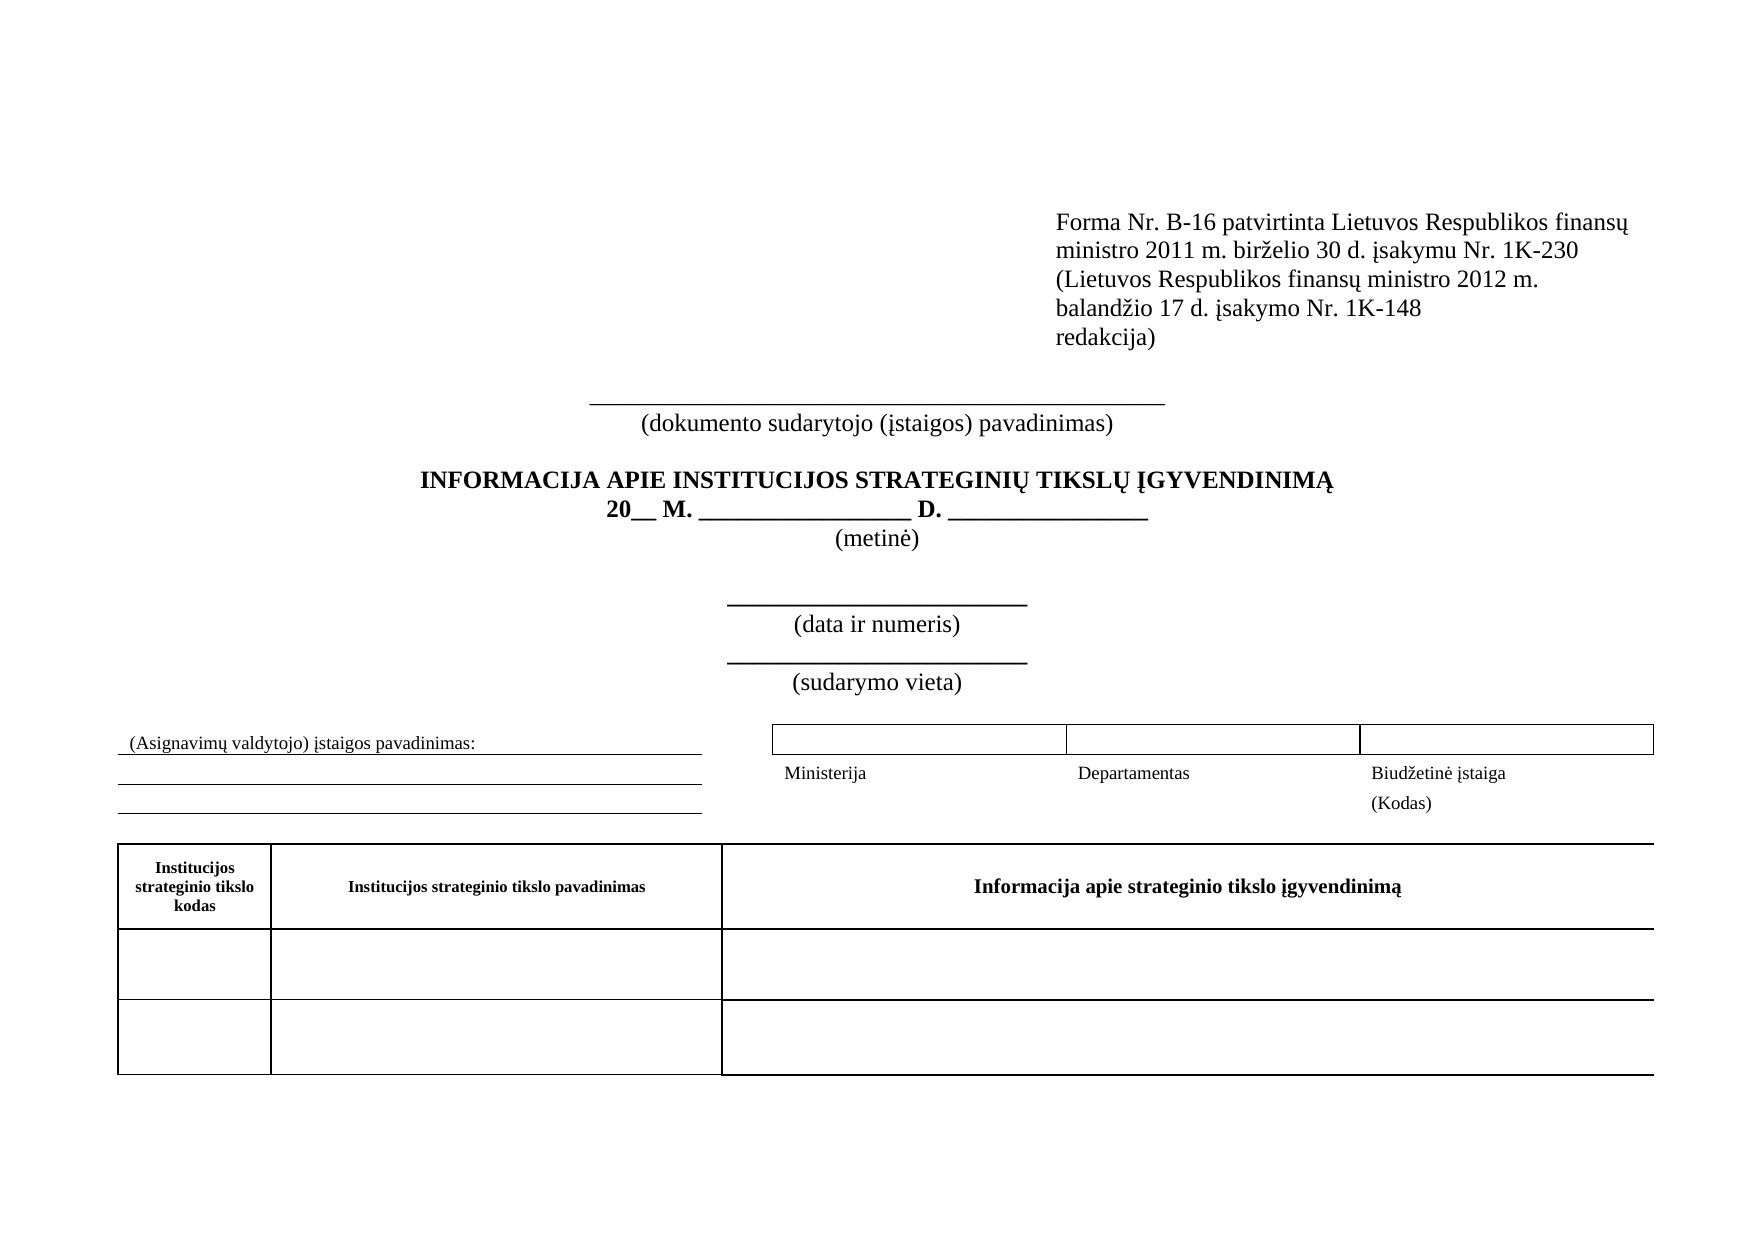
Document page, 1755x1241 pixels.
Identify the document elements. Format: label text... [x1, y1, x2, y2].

table_cell (Kodas) [1360, 784, 1653, 813]
table_header Informacija apie strateginio tikslo įgyvendinimą [723, 845, 1653, 927]
text ______________________________________________ [118, 379, 1636, 408]
table_cell [702, 784, 773, 813]
table_cell [118, 785, 702, 813]
text ________________________ [118, 638, 1636, 667]
text (metinė) [118, 523, 1636, 552]
table_header [1067, 725, 1359, 754]
table_cell [119, 930, 270, 999]
table_header [1361, 725, 1653, 754]
table_cell Departamentas [1066, 755, 1360, 783]
text (dokumento sudarytojo (įstaigos) pavadinimas) [118, 408, 1636, 437]
table_header [702, 724, 772, 754]
table_header (Asignavimų valdytojo) įstaigos pavadinimas: [118, 724, 702, 754]
table_header Institucijos strateginio tikslo pavadinimas [272, 845, 721, 927]
text redakcija) [1056, 322, 1636, 350]
table_header Institucijos strateginio tikslo kodas [119, 845, 270, 927]
table_cell Ministerija [773, 755, 1066, 783]
table_cell [1066, 784, 1360, 813]
table_cell [272, 930, 721, 999]
text (Lietuvos Respublikos finansų ministro 2012 m. balandžio 17 d. įsakymo Nr. 1K-148 [1056, 264, 1636, 322]
table_header [773, 725, 1066, 754]
text Forma Nr. B-16 patvirtinta Lietuvos Respublikos finansų ministro 2011 m. birželio 30 d. įsakymu Nr. 1K-230 [1056, 207, 1636, 264]
table_cell [118, 755, 702, 783]
table_cell [272, 1000, 721, 1074]
table_cell [723, 930, 1653, 999]
text 20__ M. _________________ D. ________________ [118, 494, 1636, 523]
table_cell [773, 784, 1066, 813]
table_cell [723, 1001, 1653, 1074]
table_cell Biudžetinė įstaiga [1360, 755, 1653, 783]
table_cell [119, 1000, 270, 1074]
table_cell [702, 754, 773, 783]
text (sudarymo vieta) [118, 667, 1636, 695]
text INFORMACIJA APIE INSTITUCIJOS STRATEGINIŲ TIKSLŲ ĮGYVENDINIMĄ [118, 465, 1636, 494]
text (data ir numeris) [118, 609, 1636, 638]
text ________________________ [118, 580, 1636, 609]
